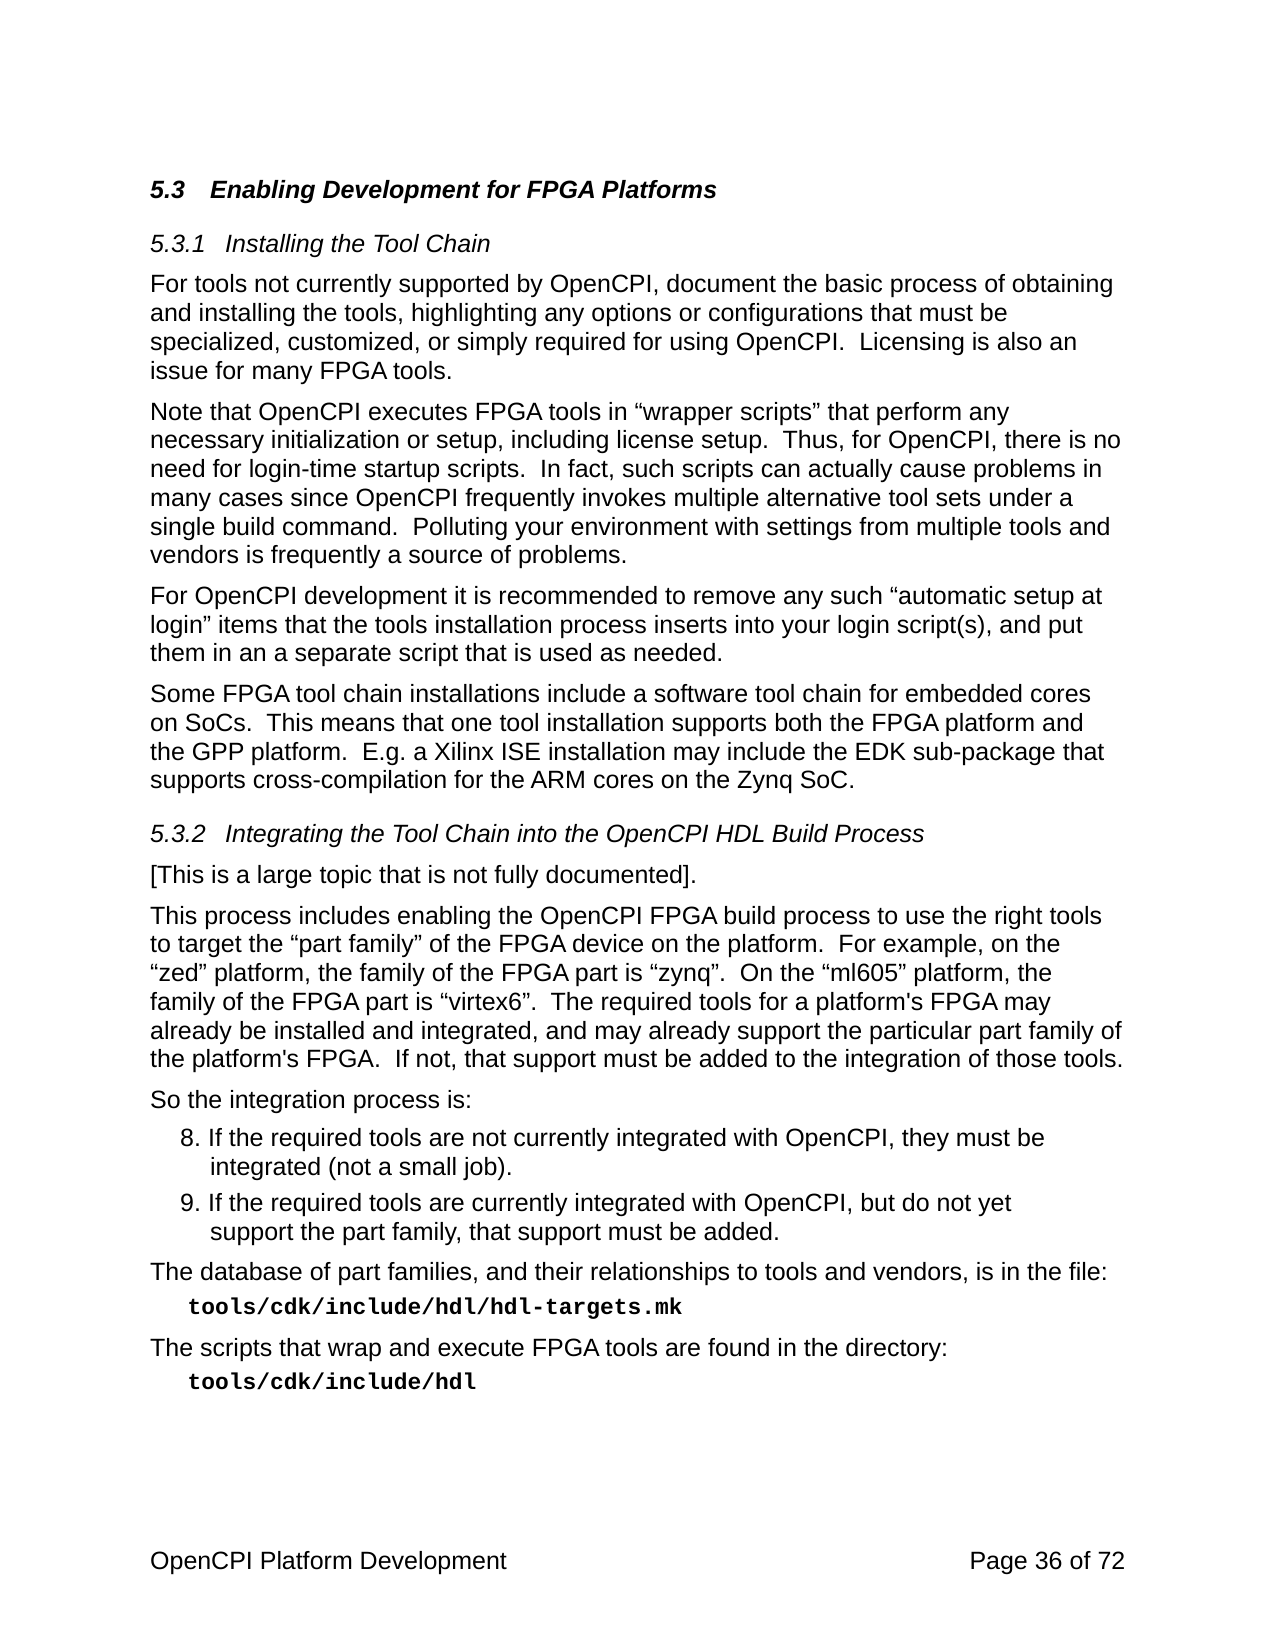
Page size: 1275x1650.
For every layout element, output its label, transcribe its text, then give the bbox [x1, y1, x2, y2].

text [This is a large topic that is not fully documented]. [150, 860, 1125, 889]
subtitle Installing the Tool Chain [150, 229, 1125, 257]
text For OpenCPI development it is recommended to remove any such “automatic setup at login” items that the tools installation process inserts into your login script(s), and put them in an a separate script that is used as needed. [150, 581, 1125, 667]
text This process includes enabling the OpenCPI FPGA build process to use the right tools to target the “part family” of the FPGA device on the platform. For example, on the “zed” platform, the family of the FPGA part is “zynq”. On the “ml605” platform, the family of the FPGA part is “virtex6”. The required tools for a platform's FPGA may already be installed and integrated, and may already support the particular part family of the platform's FPGA. If not, that support must be added to the integration of those tools. [150, 901, 1125, 1073]
text The database of part families, and their relationships to tools and vendors, is in the file: [150, 1257, 1125, 1286]
subtitle Integrating the Tool Chain into the OpenCPI HDL Build Process [150, 819, 1125, 848]
subtitle Enabling Development for FPGA Platforms [150, 175, 1125, 204]
text For tools not currently supported by OpenCPI, document the basic process of obtaining and installing the tools, highlighting any options or configurations that must be specialized, customized, or simply required for using OpenCPI. Licensing is also an issue for many FPGA tools. [150, 269, 1125, 384]
text tools/cdk/include/hdl/hdl-targets.mk [187, 1295, 1125, 1321]
text tools/cdk/include/hdl [187, 1371, 1125, 1397]
text So the integration process is: [150, 1085, 1125, 1114]
text Some FPGA tool chain installations include a software tool chain for embedded cores on SoCs. This means that one tool installation supports both the FPGA platform and the GPP platform. E.g. a Xilinx ISE installation may include the EDK sub-package that supports cross-compilation for the ARM cores on the Zynq SoC. [150, 679, 1125, 794]
list If the required tools are currently integrated with OpenCPI, but do not yet support the part family, that support must be added. [180, 1188, 1065, 1245]
text The scripts that wrap and execute FPGA tools are found in the directory: [150, 1333, 1125, 1362]
list If the required tools are not currently integrated with OpenCPI, they must be integrated (not a small job). [180, 1123, 1065, 1180]
text Note that OpenCPI executes FPGA tools in “wrapper scripts” that perform any necessary initialization or setup, including license setup. Thus, for OpenCPI, there is no need for login-time startup scripts. In fact, such scripts can actually cause problems in many cases since OpenCPI frequently invokes multiple alternative tool sets under a single build command. Polluting your environment with settings from multiple tools and vendors is frequently a source of problems. [150, 396, 1125, 569]
